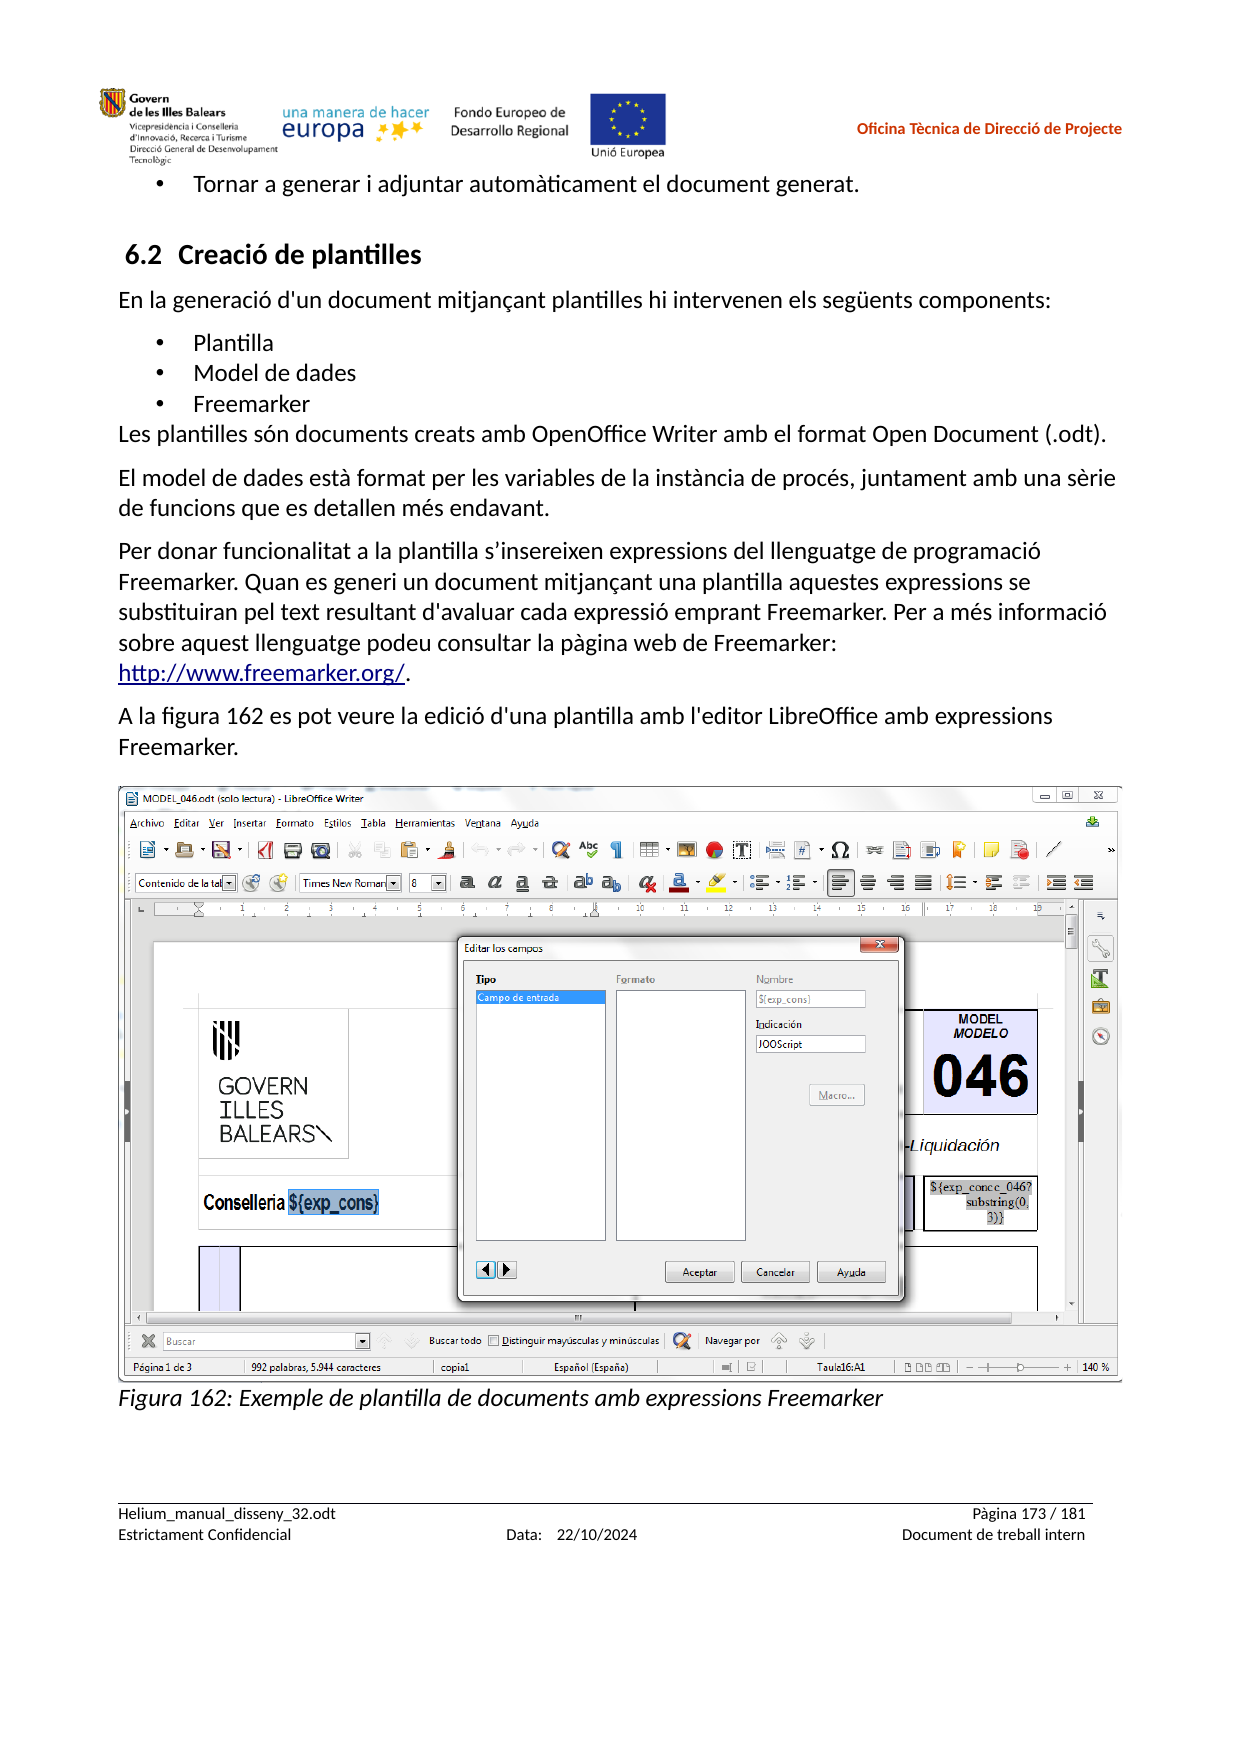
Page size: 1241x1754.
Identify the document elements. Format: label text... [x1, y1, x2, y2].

text Figura 162: Exemple de plantilla de documents amb expressions Freemarker [118, 1383, 1122, 1413]
text El model de dades està format per les variables de la instància de procés, juntament amb una sèrie de funcions que es detallen més endavant. [118, 462, 1122, 523]
text Les plantilles són documents creats amb OpenOffice Writer amb el format Open Document (.odt). [118, 419, 1122, 449]
list Tornar a generar i adjuntar automàticament el document generat. [156, 168, 1122, 198]
picture [99, 87, 668, 166]
list Model de dades [156, 358, 1122, 388]
text A la figura 162 es pot veure la edició d'una plantilla amb l'editor LibreOffice amb expressions Freemarker. [118, 700, 1122, 761]
list Plantilla [156, 327, 1122, 358]
text Per donar funcionalitat a la plantilla s’insereixen expressions del llenguatge de programació Freemarker. Quan es generi un document mitjançant una plantilla aquestes expressions se substituiran pel text resultant d'avaluar cada expressió emprant Freemarker. Per a més informació sobre aquest llenguatge podeu consultar la pàgina web de Freemarker: http://www.freemarker.org/. [118, 535, 1122, 688]
subtitle Creació de plantilles [118, 236, 1122, 272]
text En la generació d'un document mitjançant plantilles hi intervenen els següents components: [118, 284, 1122, 314]
picture [118, 786, 1123, 1383]
list Freemarker [156, 388, 1122, 419]
